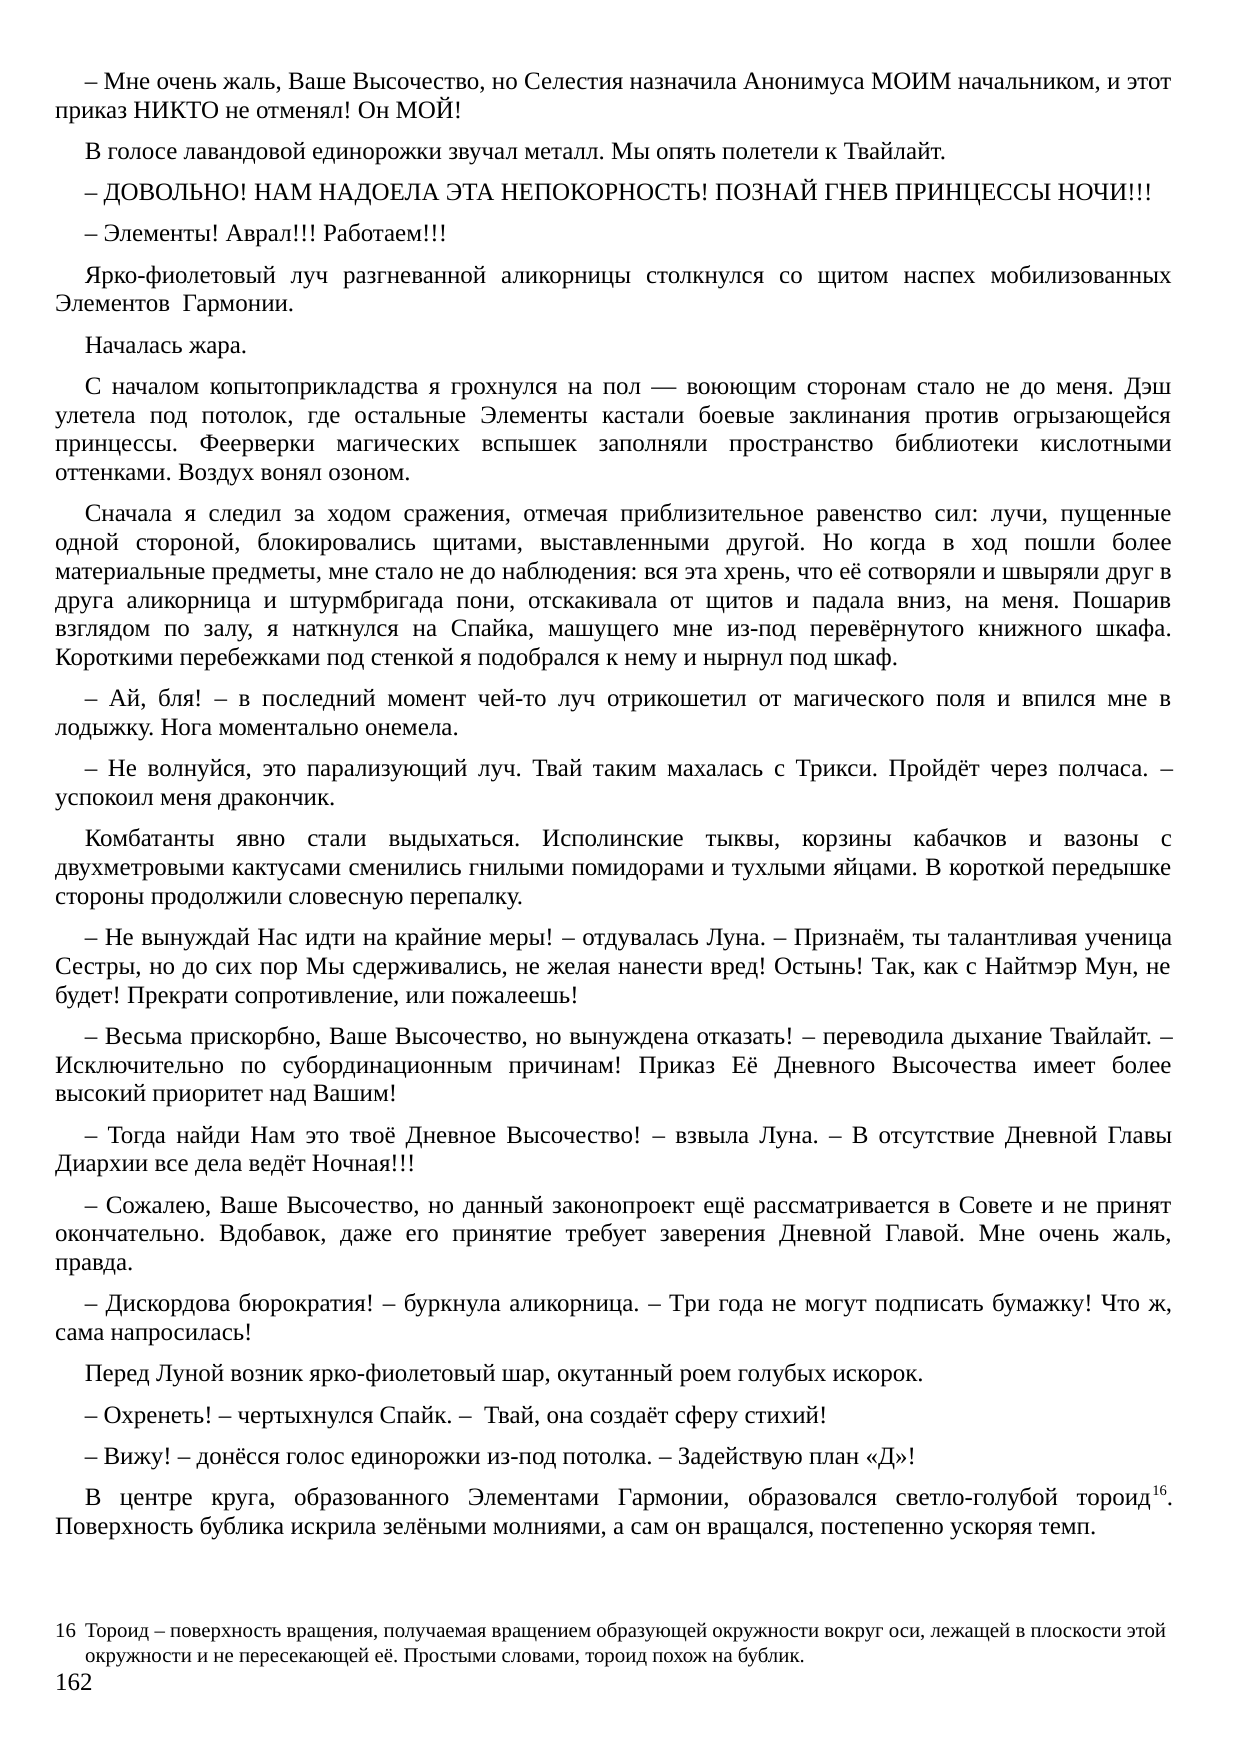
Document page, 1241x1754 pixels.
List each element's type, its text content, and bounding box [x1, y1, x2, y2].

text Комбатанты явно стали выдыхаться. Исполинские тыквы, корзины кабачков и вазоны с двухметровыми кактусами сменились гнилыми помидорами и тухлыми яйцами. В короткой передышке стороны продолжили словесную перепалку. [55, 823, 1173, 910]
text – Не вынуждай Нас идти на крайние меры! – отдувалась Луна. – Признаём, ты талантливая ученица Сестры, но до сих пор Мы сдерживались, не желая нанести вред! Остынь! Так, как с Найтмэр Мун, не будет! Прекрати сопротивление, или пожалеешь! [55, 922, 1173, 1008]
text – Тогда найди Нам это твоё Дневное Высочество! – взвыла Луна. – В отсутствие Дневной Главы Диархии все дела ведёт Ночная!!! [55, 1120, 1173, 1177]
text – Охренеть! – чертыхнулся Спайк. – Твай, она создаёт сферу стихий! [55, 1400, 1173, 1428]
text – Не волнуйся, это парализующий луч. Твай таким махалась с Трикси. Пройдёт через полчаса. – успокоил меня дракончик. [55, 753, 1173, 811]
text В центре круга, образованного Элементами Гармонии, образовался светло-голубой тороид. Поверхность бублика искрила зелёными молниями, а сам он вращался, постепенно ускоряя темп. [55, 1482, 1173, 1540]
text Ярко-фиолетовый луч разгневанной аликорницы столкнулся со щитом наспех мобилизованных Элементов Гармонии. [55, 260, 1173, 317]
text – Дискордова бюрократия! – буркнула аликорница. – Три года не могут подписать бумажку! Что ж, сама напросилась! [55, 1288, 1173, 1346]
text С началом копытоприкладства я грохнулся на пол — воюющим сторонам стало не до меня. Дэш улетела под потолок, где остальные Элементы кастали боевые заклинания против огрызающейся принцессы. Феерверки магических вспышек заполняли пространство библиотеки кислотными оттенками. Воздух вонял озоном. [55, 371, 1173, 486]
text – Мне очень жаль, Ваше Высочество, но Селестия назначила Анонимуса МОИМ начальником, и этот приказ НИКТО не отменял! Он МОЙ! [55, 66, 1173, 123]
text – Сожалею, Ваше Высочество, но данный законопроект ещё рассматривается в Совете и не принят окончательно. Вдобавок, даже его принятие требует заверения Дневной Главой. Мне очень жаль, правда. [55, 1190, 1173, 1276]
text – Элементы! Аврал!!! Работаем!!! [55, 218, 1173, 247]
text Перед Луной возник ярко-фиолетовый шар, окутанный роем голубых искорок. [55, 1358, 1173, 1387]
text – ДОВОЛЬНО! НАМ НАДОЕЛА ЭТА НЕПОКОРНОСТЬ! ПОЗНАЙ ГНЕВ ПРИНЦЕССЫ НОЧИ!!! [55, 177, 1173, 206]
text – Весьма прискорбно, Ваше Высочество, но вынуждена отказать! – переводила дыхание Твайлайт. – Исключительно по субординационным причинам! Приказ Её Дневного Высочества имеет более высокий приоритет над Вашим! [55, 1021, 1173, 1107]
text В голосе лавандовой единорожки звучал металл. Мы опять полетели к Твайлайт. [55, 136, 1173, 165]
text Тороид – поверхность вращения, получаемая вращением образующей окружности вокруг оси, лежащей в плоскости этой окружности и не пересекающей её. Простыми словами, тороид похож на бублик. [55, 1618, 1173, 1667]
text Сначала я следил за ходом сражения, отмечая приблизительное равенство сил: лучи, пущенные одной стороной, блокировались щитами, выставленными другой. Но когда в ход пошли более материальные предметы, мне стало не до наблюдения: вся эта хрень, что её сотворяли и швыряли друг в друга аликорница и штурмбригада пони, отскакивала от щитов и падала вниз, на меня. Пошарив взглядом по залу, я наткнулся на Спайка, машущего мне из-под перевёрнутого книжного шкафа. Короткими перебежками под стенкой я подобрался к нему и нырнул под шкаф. [55, 498, 1173, 671]
text Началась жара. [55, 330, 1173, 358]
text – Вижу! – донёсся голос единорожки из-под потолка. – Задействую план «Д»! [55, 1441, 1173, 1470]
text – Ай, бля! – в последний момент чей-то луч отрикошетил от магического поля и впился мне в лодыжку. Нога моментально онемела. [55, 683, 1173, 741]
